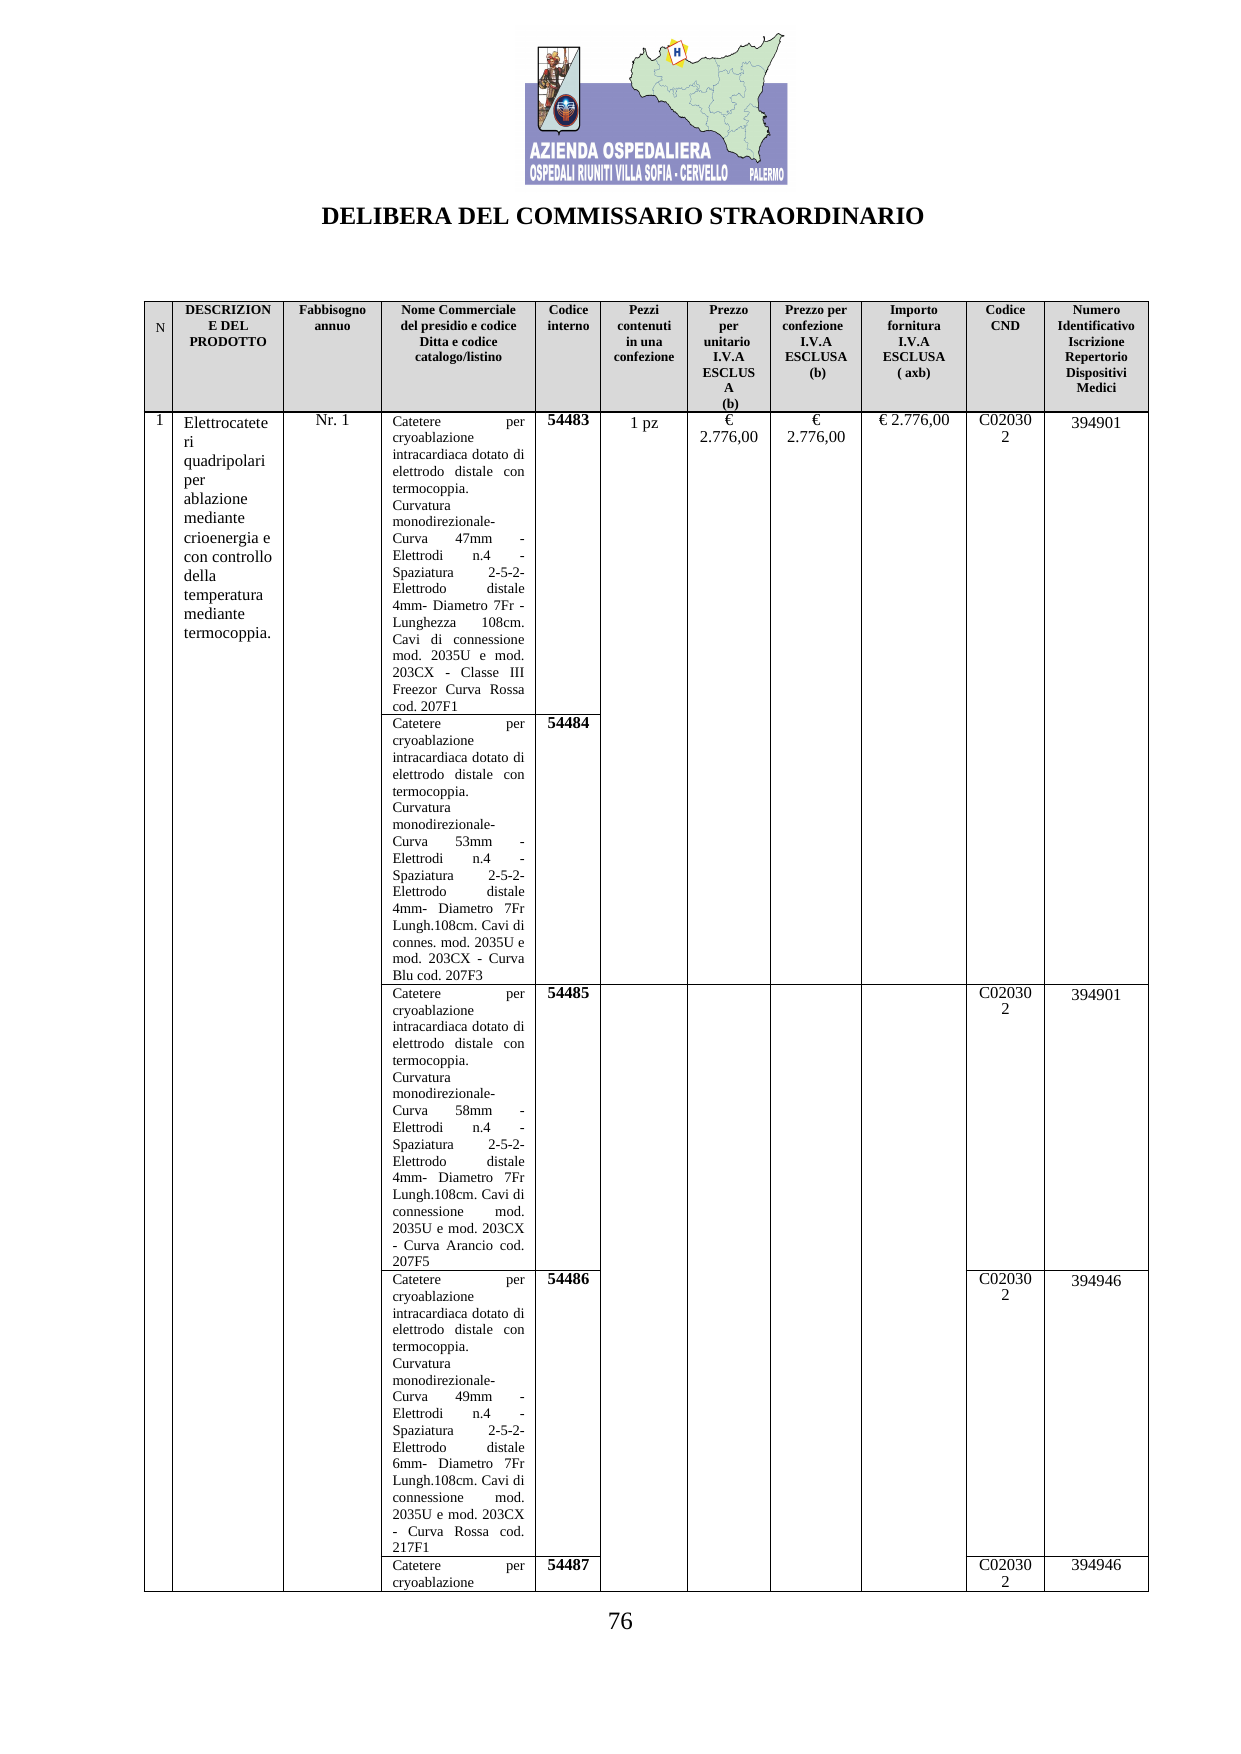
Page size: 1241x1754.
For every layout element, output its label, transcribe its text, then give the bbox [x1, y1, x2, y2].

table_cell 394901 [1045, 985, 1148, 1270]
table_header Nome Commerciale del presidio e codice Ditta e codice catalogo/listino [382, 302, 535, 411]
table_cell 54485 [536, 985, 600, 1270]
table_cell 1 pz [601, 413, 687, 984]
table_cell 54483 [536, 413, 600, 714]
table_cell Nr. 1 [284, 413, 381, 1591]
table_cell Catetere per cryoablazione intracardiaca dotato di elettrodo distale con termocoppia. Curvatura monodirezionale- Curva 53mm - Elettrodi n.4 - Spaziatura 2-5-2- Elettrodo distale 4mm- Diametro 7Fr Lungh.108cm. Cavi di connes. mod. 2035U e mod. 203CX - Curva Blu cod. 207F3 [382, 715, 535, 984]
table_header N [145, 302, 172, 411]
table_cell Catetere per cryoablazione intracardiaca dotato di elettrodo distale con termocoppia. Curvatura monodirezionale- Curva 47mm - Elettrodi n.4 - Spaziatura 2-5-2- Elettrodo distale 4mm- Diametro 7Fr - Lunghezza 108cm. Cavi di connessione mod. 2035U e mod. 203CX - Classe III Freezor Curva Rossa cod. 207F1 [382, 413, 535, 714]
table_cell Catetere per cryoablazione intracardiaca dotato di elettrodo distale con termocoppia. Curvatura monodirezionale- Curva 49mm - Elettrodi n.4 - Spaziatura 2-5-2- Elettrodo distale 6mm- Diametro 7Fr Lungh.108cm. Cavi di connessione mod. 2035U e mod. 203CX - Curva Rossa cod. 217F1 [382, 1271, 535, 1556]
table_cell [771, 985, 861, 1591]
table_cell C020302 [967, 1557, 1044, 1591]
table_cell [688, 985, 770, 1591]
table_cell [601, 985, 687, 1591]
table_cell Catetere per cryoablazione [382, 1557, 535, 1591]
table_header Codice interno [536, 302, 600, 411]
table_header Prezzo per confezione I.V.A ESCLUSA (b) [771, 302, 861, 411]
table_cell C020302 [967, 985, 1044, 1270]
table_cell C020302 [967, 1271, 1044, 1556]
table_cell € 2.776,00 [771, 413, 861, 984]
table_cell Elettrocateteri quadripolari per ablazione mediante crioenergia e con controllo della temperatura mediante termocoppia. [173, 413, 283, 1591]
table_cell [862, 985, 966, 1591]
table_cell C020302 [967, 413, 1044, 984]
table_header Fabbisogno annuo [284, 302, 381, 411]
table_cell 54487 [536, 1557, 600, 1591]
table_cell 54484 [536, 715, 600, 984]
table_header Codice CND [967, 302, 1044, 411]
table_header Importo fornitura I.V.A ESCLUSA ( axb) [862, 302, 966, 411]
table_header DESCRIZIONE DEL PRODOTTO [173, 302, 283, 411]
table_cell € 2.776,00 [688, 413, 770, 984]
table_header Pezzi contenuti in una confezione [601, 302, 687, 411]
table_cell Catetere per cryoablazione intracardiaca dotato di elettrodo distale con termocoppia. Curvatura monodirezionale- Curva 58mm - Elettrodi n.4 - Spaziatura 2-5-2- Elettrodo distale 4mm- Diametro 7Fr Lungh.108cm. Cavi di connessione mod. 2035U e mod. 203CX - Curva Arancio cod. 207F5 [382, 985, 535, 1270]
table_cell 394901 [1045, 413, 1148, 984]
table_cell 394946 [1045, 1557, 1148, 1591]
table_cell € 2.776,00 [862, 413, 966, 984]
table_header Prezzo per unitario I.V.A ESCLUSA (b) [688, 302, 770, 411]
table_cell 394946 [1045, 1271, 1148, 1556]
table_header Numero Identificativo Iscrizione Repertorio Dispositivi Medici [1045, 302, 1148, 411]
table_cell 1 [145, 413, 172, 1591]
table_cell 54486 [536, 1271, 600, 1556]
